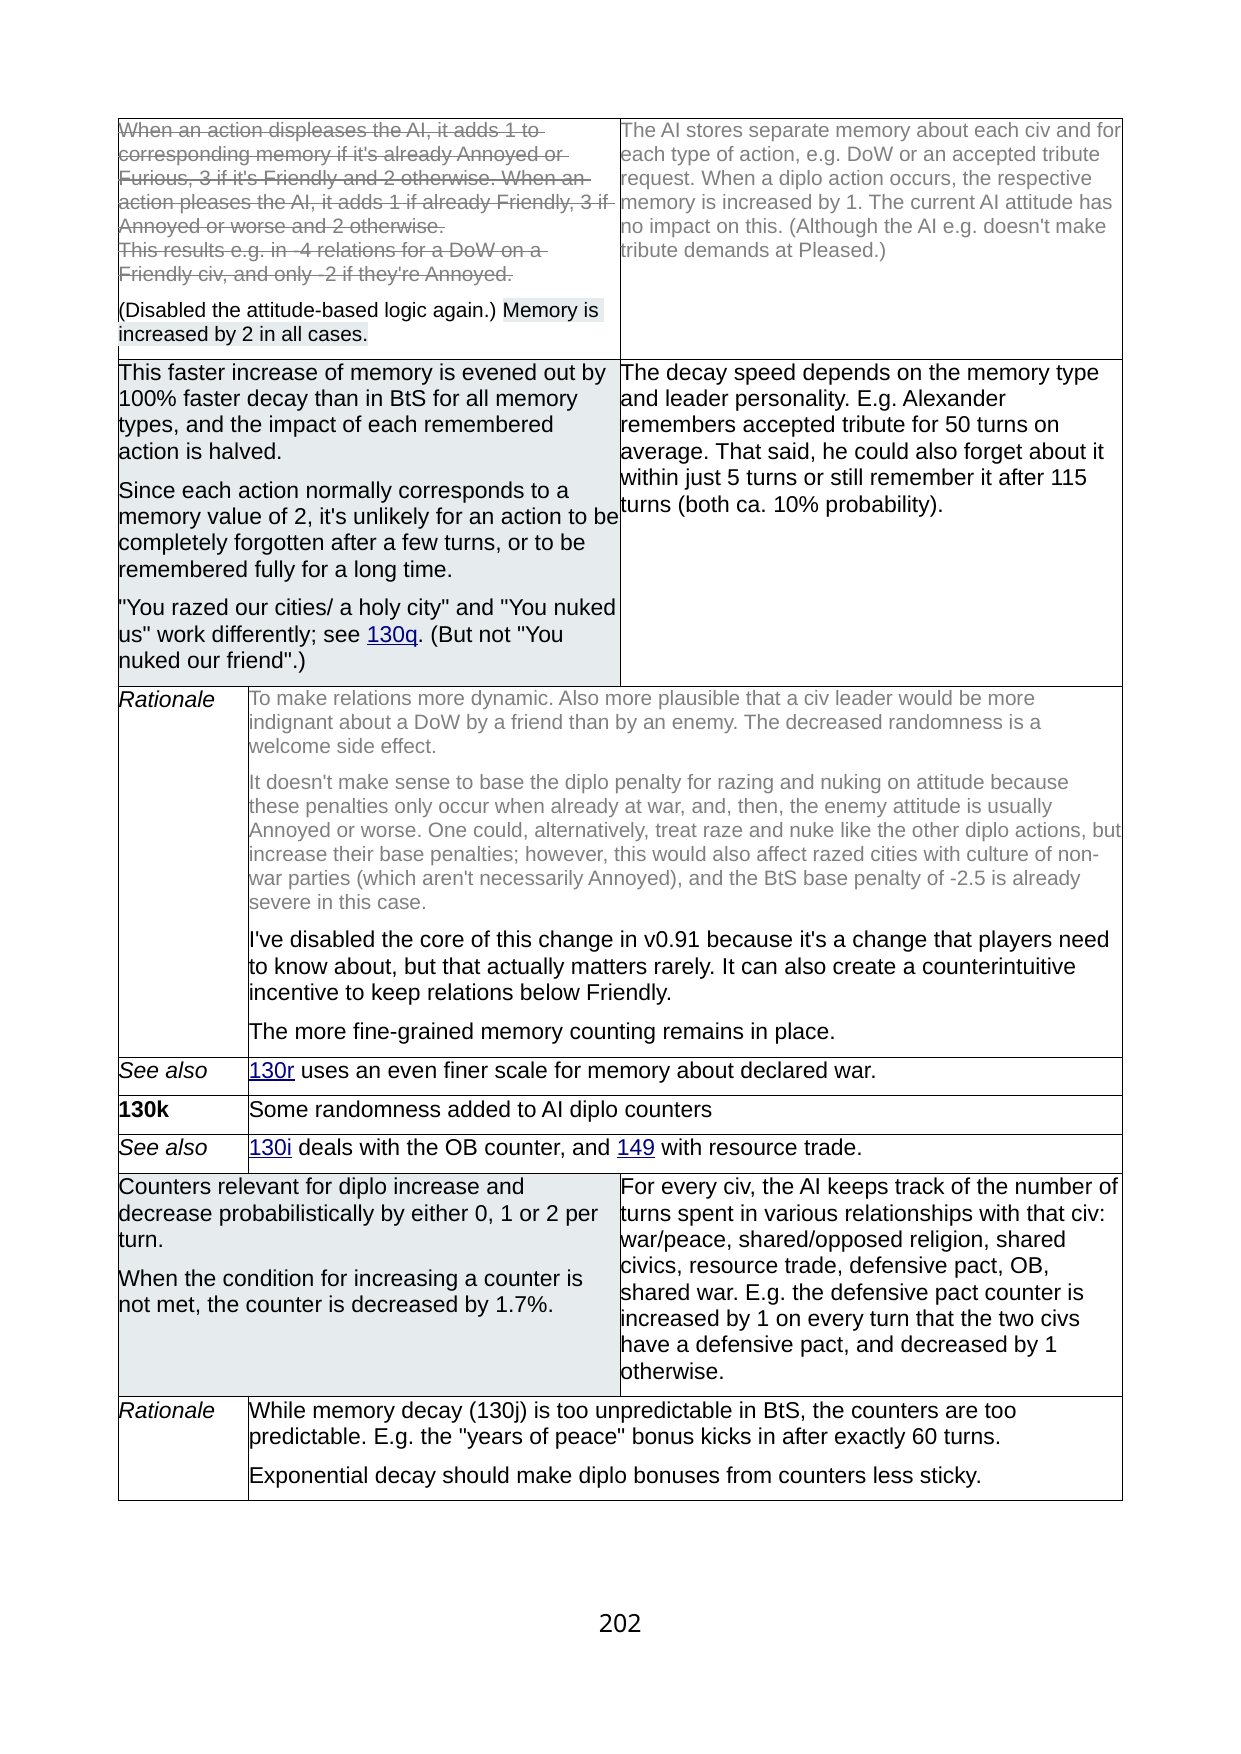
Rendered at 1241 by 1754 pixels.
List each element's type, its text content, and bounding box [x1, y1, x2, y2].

table_cell Rationale [119, 1397, 248, 1500]
table_cell Counters relevant for diplo increase and decrease probabilistically by either 0, 1 or 2 per turn. When the condition for increasing a counter is not met, the counter is decreased by 1.7%. [119, 1174, 620, 1396]
table_cell When an action displeases the AI, it adds 1 to corresponding memory if it's already Annoyed or Furious, 3 if it's Friendly and 2 otherwise. When an action pleases the AI, it adds 1 if already Friendly, 3 if Annoyed or worse and 2 otherwise. This results e.g. in -4 relations for a DoW on a Friendly civ, and only -2 if they're Annoyed. (Disabled the attitude-based logic again.) Memory is increased by 2 in all cases. [119, 119, 620, 359]
table_cell 130i deals with the OB counter, and 149 with resource trade. [249, 1135, 1122, 1173]
table_cell This faster increase of memory is evened out by 100% faster decay than in BtS for all memory types, and the impact of each remembered action is halved. Since each action normally corresponds to a memory value of 2, it's unlikely for an action to be completely forgotten after a few turns, or to be remembered fully for a long time. "You razed our cities/ a holy city" and "You nuked us" work differently; see 130q. (But not "You nuked our friend".) [119, 360, 620, 686]
table_cell The decay speed depends on the memory type and leader personality. E.g. Alexander remembers accepted tribute for 50 turns on average. That said, he could also forget about it within just 5 turns or still remember it after 115 turns (both ca. 10% probability). [621, 360, 1122, 686]
table_cell 130k [119, 1096, 248, 1134]
table_cell Rationale [119, 687, 248, 1057]
table_cell See also [119, 1135, 248, 1173]
table_cell To make relations more dynamic. Also more plausible that a civ leader would be more indignant about a DoW by a friend than by an enemy. The decreased randomness is a welcome side effect. It doesn't make sense to base the diplo penalty for razing and nuking on attitude because these penalties only occur when already at war, and, then, the enemy attitude is usually Annoyed or worse. One could, alternatively, treat raze and nuke like the other diplo actions, but increase their base penalties; however, this would also affect razed cities with culture of non-war parties (which aren't necessarily Annoyed), and the BtS base penalty of -2.5 is already severe in this case. I've disabled the core of this change in v0.91 because it's a change that players need to know about, but that actually matters rarely. It can also create a counterintuitive incentive to keep relations below Friendly. The more fine-grained memory counting remains in place. [249, 687, 1122, 1057]
table_cell See also [119, 1058, 248, 1095]
table_cell For every civ, the AI keeps track of the number of turns spent in various relationships with that civ: war/peace, shared/opposed religion, shared civics, resource trade, defensive pact, OB, shared war. E.g. the defensive pact counter is increased by 1 on every turn that the two civs have a defensive pact, and decreased by 1 otherwise. [621, 1174, 1122, 1396]
table_cell 130r uses an even finer scale for memory about declared war. [249, 1058, 1122, 1095]
table_cell The AI stores separate memory about each civ and for each type of action, e.g. DoW or an accepted tribute request. When a diplo action occurs, the respective memory is increased by 1. The current AI attitude has no impact on this. (Although the AI e.g. doesn't make tribute demands at Pleased.) [621, 119, 1122, 359]
table_cell Some randomness added to AI diplo counters [249, 1096, 1122, 1134]
table_cell While memory decay (130j) is too unpredictable in BtS, the counters are too predictable. E.g. the "years of peace" bonus kicks in after exactly 60 turns. Exponential decay should make diplo bonuses from counters less sticky. [249, 1397, 1122, 1500]
